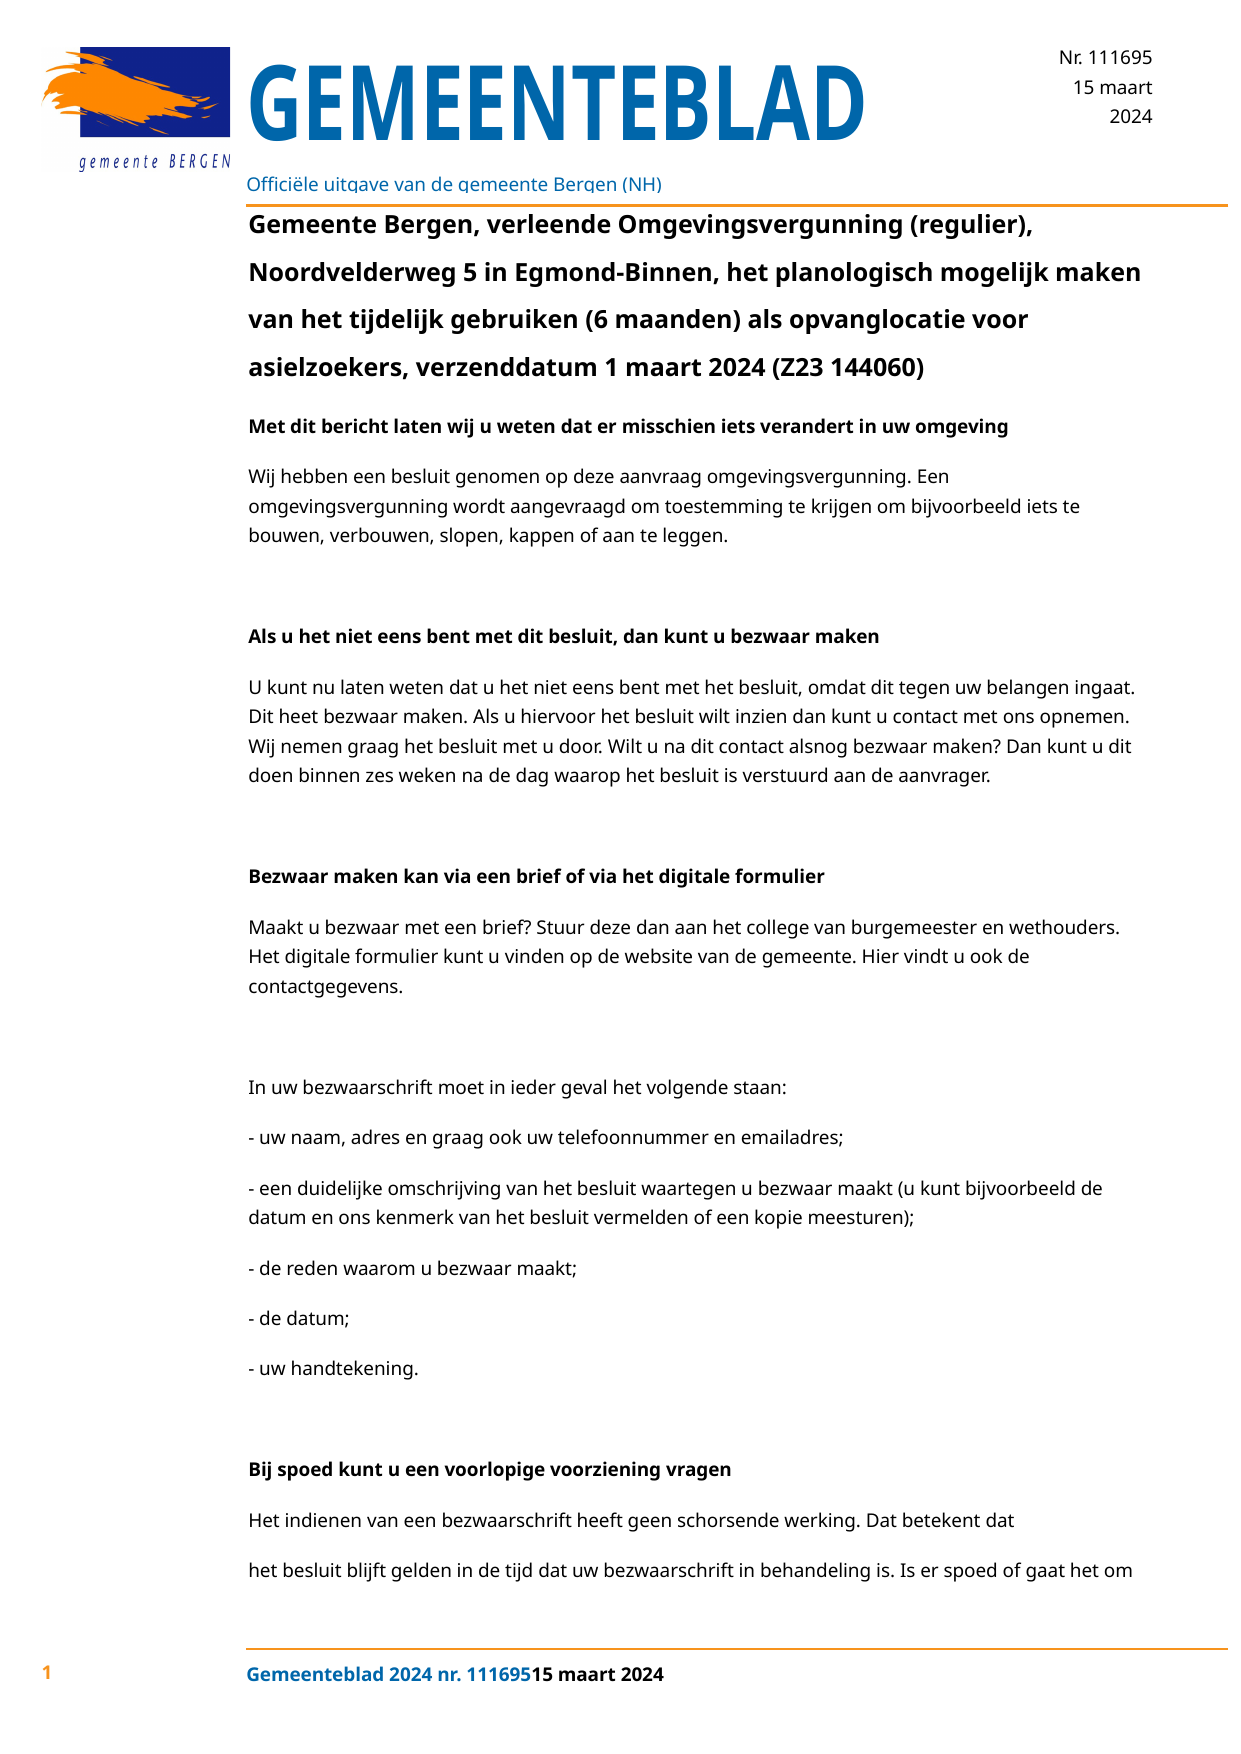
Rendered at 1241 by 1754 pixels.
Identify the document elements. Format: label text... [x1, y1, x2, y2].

text - de reden waarom u bezwaar maakt; [248, 1255, 1152, 1281]
text - uw naam, adres en graag ook uw telefoonnummer en emailadres; [248, 1124, 1152, 1150]
text Als u het niet eens bent met dit besluit, dan kunt u bezwaar maken [248, 623, 1152, 649]
text Het indienen van een bezwaarschrift heeft geen schorsende werking. Dat betekent dat [248, 1507, 1152, 1533]
text - een duidelijke omschrijving van het besluit waartegen u bezwaar maakt (u kunt bijvoorbeeld de datum en ons kenmerk van het besluit vermelden of een kopie meesturen); [248, 1175, 1152, 1230]
text Gemeente Bergen, verleende Omgevingsvergunning (regulier), Noordvelderweg 5 in Egmond-Binnen, het planologisch mogelijk maken van het tijdelijk gebruiken (6 maanden) als opvanglocatie voor asielzoekers, verzenddatum 1 maart 2024 (Z23 144060) [248, 207, 1152, 384]
text - uw handtekening. [248, 1356, 1152, 1381]
text Bij spoed kunt u een voorlopige voorziening vragen [248, 1456, 1152, 1482]
text Met dit bericht laten wij u weten dat er misschien iets verandert in uw omgeving [248, 413, 1152, 439]
text - de datum; [248, 1305, 1152, 1331]
picture [41, 47, 231, 172]
text U kunt nu laten weten dat u het niet eens bent met het besluit, omdat dit tegen uw belangen ingaat. Dit heet bezwaar maken. Als u hiervoor het besluit wilt inzien dan kunt u contact met ons opnemen. Wij nemen graag het besluit met u door. Wilt u na dit contact alsnog bezwaar maken? Dan kunt u dit doen binnen zes weken na de dag waarop het besluit is verstuurd aan de aanvrager. [248, 674, 1152, 788]
text het besluit blijft gelden in de tijd dat uw bezwaarschrift in behandeling is. Is er spoed of gaat het om [248, 1557, 1152, 1583]
text Bezwaar maken kan via een brief of via het digitale formulier [248, 863, 1152, 889]
text In uw bezwaarschrift moet in ieder geval het volgende staan: [248, 1074, 1152, 1100]
text Maakt u bezwaar met een brief? Stuur deze dan aan het college van burgemeester en wethouders. Het digitale formulier kunt u vinden op de website van de gemeente. Hier vindt u ook de contactgegevens. [248, 914, 1152, 999]
text Wij hebben een besluit genomen op deze aanvraag omgevingsvergunning. Een omgevingsvergunning wordt aangevraagd om toestemming te krijgen om bijvoorbeeld iets te bouwen, verbouwen, slopen, kappen of aan te leggen. [248, 463, 1152, 548]
